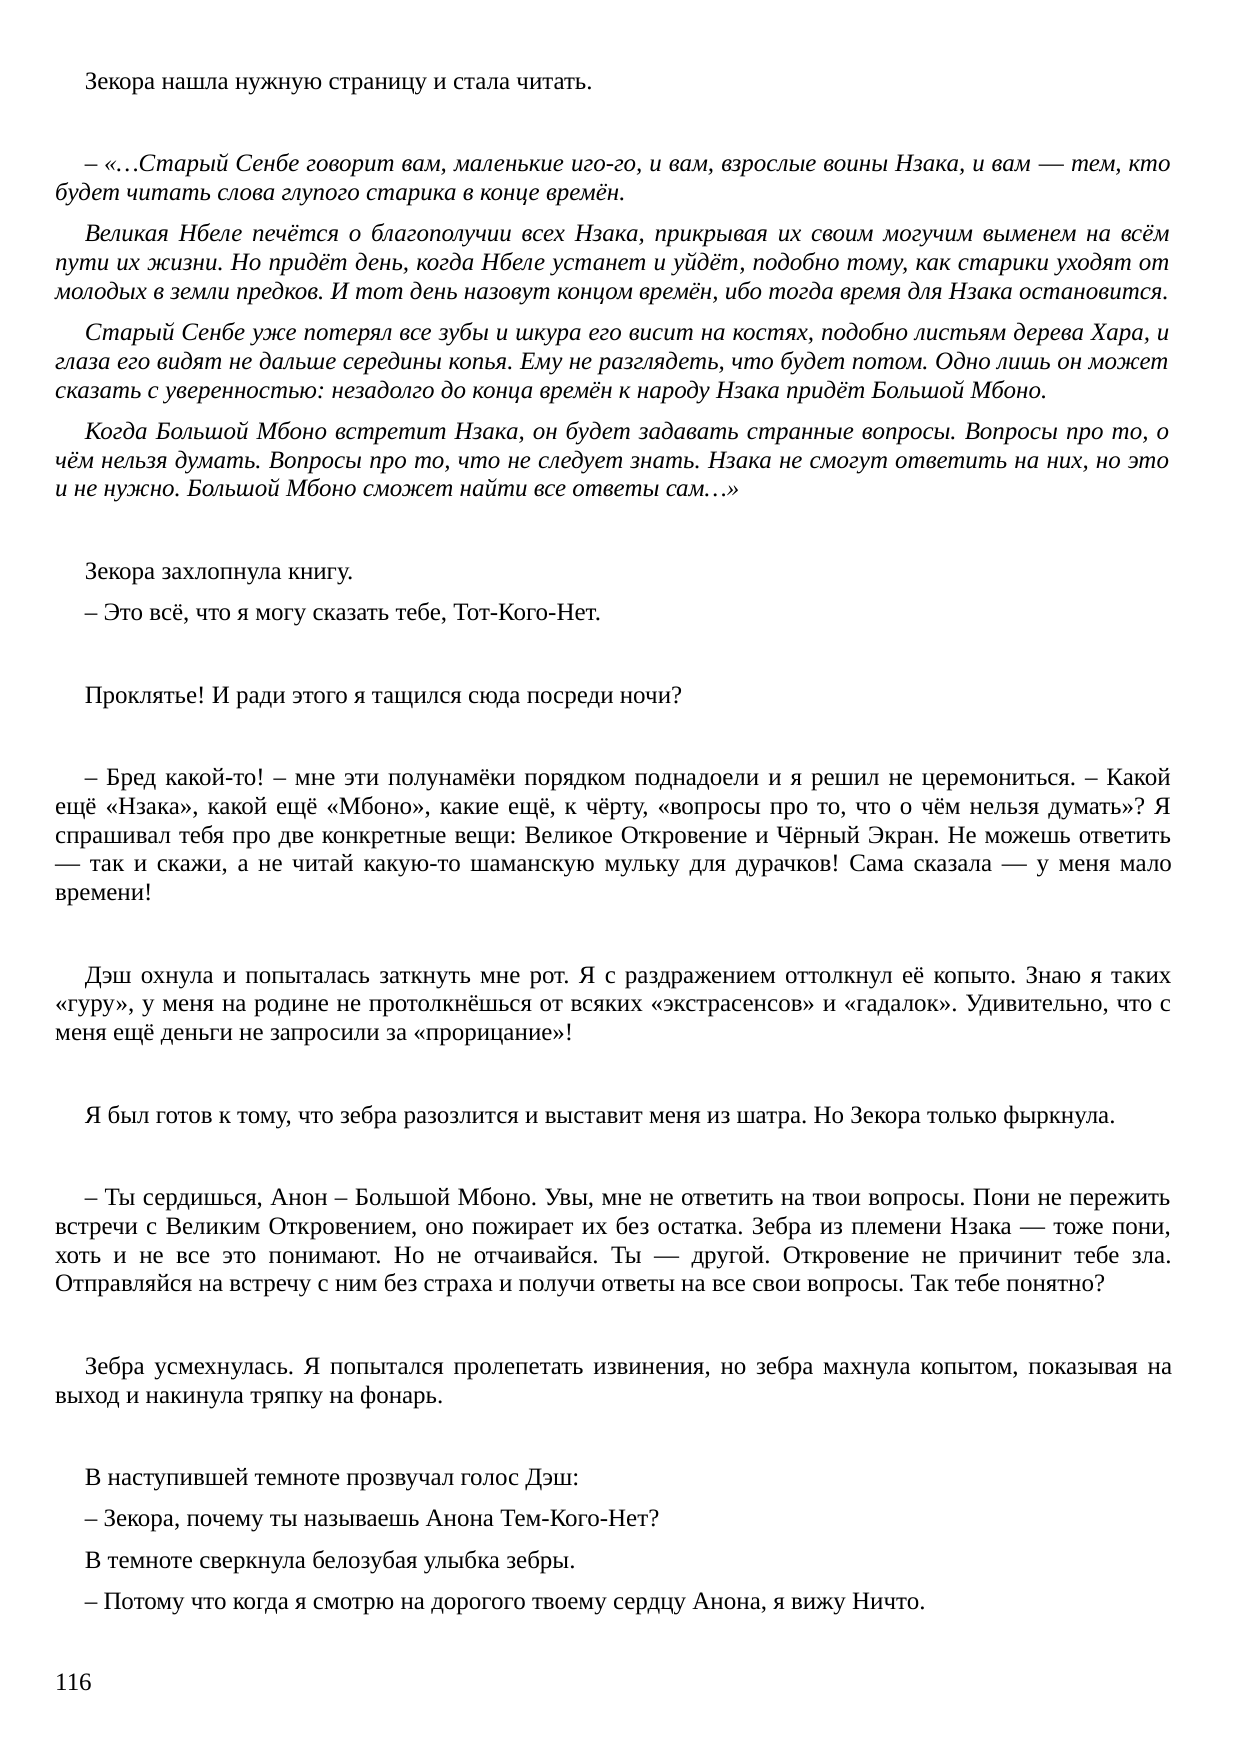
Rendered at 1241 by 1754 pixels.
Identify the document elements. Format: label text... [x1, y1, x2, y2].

text – Зекора, почему ты называешь Анона Тем-Кого-Нет? [55, 1503, 1173, 1532]
text Великая Нбеле печётся о благополучии всех Нзака, прикрывая их своим могучим выменем на всём пути их жизни. Но придёт день, когда Нбеле устанет и уйдёт, подобно тому, как старики уходят от молодых в земли предков. И тот день назовут концом времён, ибо тогда время для Нзака остановится. [55, 218, 1173, 305]
text Когда Большой Мбоно встретит Нзака, он будет задавать странные вопросы. Вопросы про то, о чём нельзя думать. Вопросы про то, что не следует знать. Нзака не смогут ответить на них, но это и не нужно. Большой Мбоно сможет найти все ответы сам…» [55, 416, 1173, 502]
text – Ты сердишься, Анон – Большой Мбоно. Увы, мне не ответить на твои вопросы. Пони не пережить встречи с Великим Откровением, оно пожирает их без остатка. Зебра из племени Нзака — тоже пони, хоть и не все это понимают. Но не отчаивайся. Ты — другой. Откровение не причинит тебе зла. Отправляйся на встречу с ним без страха и получи ответы на все свои вопросы. Так тебе понятно? [55, 1182, 1173, 1297]
text Старый Сенбе уже потерял все зубы и шкура его висит на костях, подобно листьям дерева Хара, и глаза его видят не дальше середины копья. Ему не разглядеть, что будет потом. Одно лишь он может сказать с уверенностью: незадолго до конца времён к народу Нзака придёт Большой Мбоно. [55, 317, 1173, 403]
text Зекора захлопнула книгу. [55, 556, 1173, 585]
text В темноте сверкнула белозубая улыбка зебры. [55, 1545, 1173, 1573]
text – «…Старый Сенбе говорит вам, маленькие иго-го, и вам, взрослые воины Нзака, и вам — тем, кто будет читать слова глупого старика в конце времён. [55, 148, 1173, 206]
text – Потому что когда я смотрю на дорогого твоему сердцу Анона, я вижу Ничто. [55, 1586, 1173, 1615]
text В наступившей темноте прозвучал голос Дэш: [55, 1462, 1173, 1491]
text Я был готов к тому, что зебра разозлится и выставит меня из шатра. Но Зекора только фыркнула. [55, 1100, 1173, 1128]
text Проклятье! И ради этого я тащился сюда посреди ночи? [55, 680, 1173, 708]
text Зебра усмехнулась. Я попытался пролепетать извинения, но зебра махнула копытом, показывая на выход и накинула тряпку на фонарь. [55, 1351, 1173, 1408]
text Дэш охнула и попыталась заткнуть мне рот. Я с раздражением оттолкнул её копыто. Знаю я таких «гуру», у меня на родине не протолкнёшься от всяких «экстрасенсов» и «гадалок». Удивительно, что с меня ещё деньги не запросили за «прорицание»! [55, 960, 1173, 1046]
text – Бред какой-то! – мне эти полунамёки порядком поднадоели и я решил не церемониться. – Какой ещё «Нзака», какой ещё «Мбоно», какие ещё, к чёрту, «вопросы про то, что о чём нельзя думать»? Я спрашивал тебя про две конкретные вещи: Великое Откровение и Чёрный Экран. Не можешь ответить — так и скажи, а не читай какую-то шаманскую мульку для дурачков! Сама сказала — у меня мало времени! [55, 762, 1173, 906]
text Зекора нашла нужную страницу и стала читать. [55, 66, 1173, 95]
text – Это всё, что я могу сказать тебе, Тот-Кого-Нет. [55, 597, 1173, 626]
